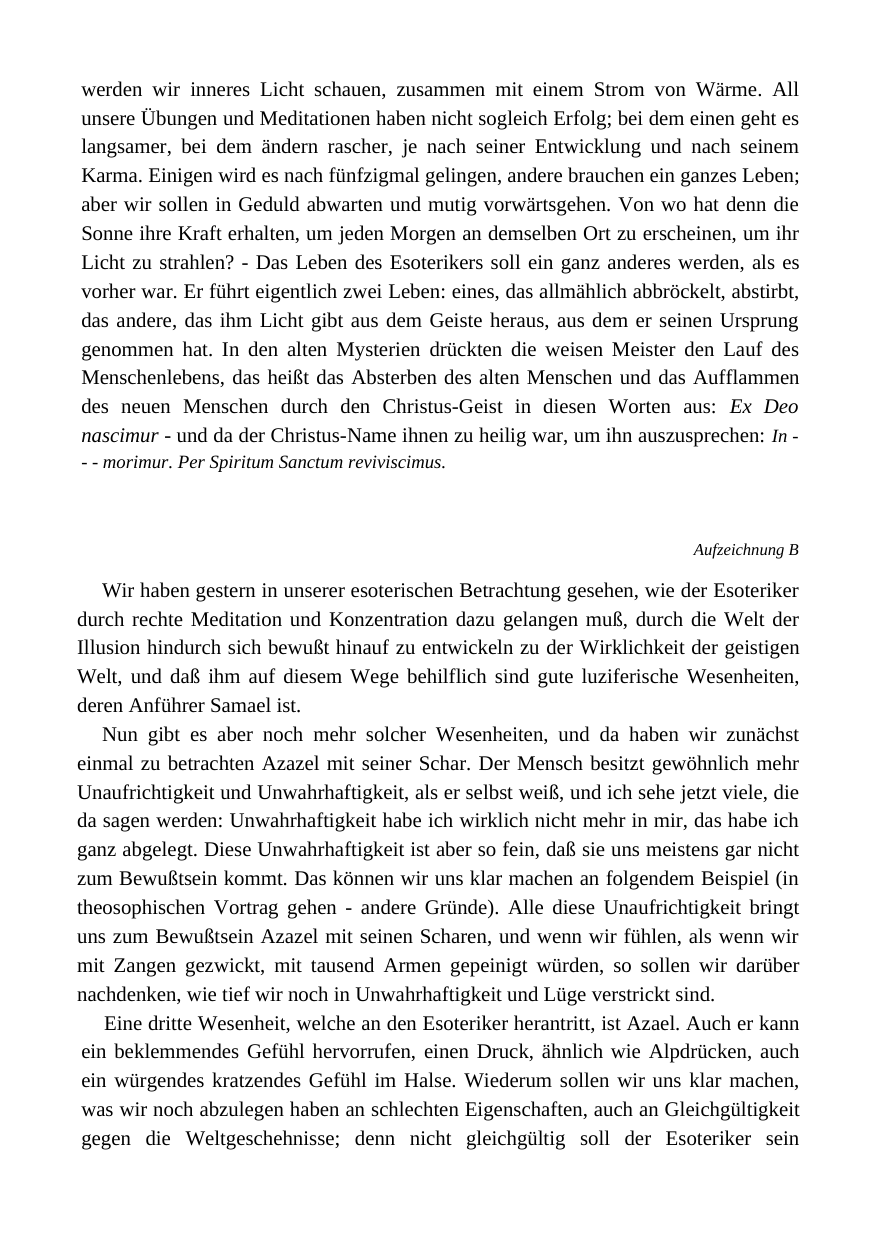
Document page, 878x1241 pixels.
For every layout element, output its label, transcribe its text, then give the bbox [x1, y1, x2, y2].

text Wir haben gestern in unserer esoterischen Betrachtung gesehen, wie der Esoteriker durch rechte Meditation und Konzentration dazu gelangen muß, durch die Welt der Illusion hindurch sich bewußt hinauf zu entwickeln zu der Wirklichkeit der geistigen Welt, und daß ihm auf diesem Wege behilflich sind gute luziferische Wesenheiten, deren Anführer Samael ist. [77, 578, 800, 717]
text Eine dritte Wesenheit, welche an den Esoteriker herantritt, ist Azael. Auch er kann ein beklemmendes Gefühl hervorrufen, einen Druck, ähnlich wie Alpdrücken, auch ein würgendes kratzendes Gefühl im Halse. Wiederum sollen wir uns klar machen, was wir noch abzulegen haben an schlechten Eigenschaften, auch an Gleichgültigkeit gegen die Weltgeschehnisse; denn nicht gleichgültig soll der Esoteriker sein [81, 1010, 800, 1150]
text werden wir inneres Licht schauen, zusammen mit einem Strom von Wärme. All unsere Übungen und Meditationen haben nicht sogleich Erfolg; bei dem einen geht es langsamer, bei dem ändern rascher, je nach seiner Entwicklung und nach seinem Karma. Einigen wird es nach fünfzigmal gelingen, andere brauchen ein ganzes Leben; aber wir sollen in Geduld abwarten und mutig vorwärtsgehen. Von wo hat denn die Sonne ihre Kraft erhalten, um jeden Morgen an demselben Ort zu erscheinen, um ihr Licht zu strahlen? - Das Leben des Esoterikers soll ein ganz anderes werden, als es vorher war. Er führt eigentlich zwei Leben: eines, das allmählich abbröckelt, abstirbt, das andere, das ihm Licht gibt aus dem Geiste heraus, aus dem er seinen Ursprung genommen hat. In den alten Mysterien drückten die weisen Meister den Lauf des Menschenlebens, das heißt das Absterben des alten Menschen und das Aufflammen des neuen Menschen durch den Christus-Geist in diesen Worten aus: Ex Deo nascimur - und da der Christus-Name ihnen zu heilig war, um ihn auszusprechen: In - - - morimur. Per Spiritum Sanctum reviviscimus. [81, 77, 800, 473]
text Nun gibt es aber noch mehr solcher Wesenheiten, und da haben wir zunächst einmal zu betrachten Azazel mit seiner Schar. Der Mensch besitzt gewöhnlich mehr Unaufrichtigkeit und Unwahrhaftigkeit, als er selbst weiß, und ich sehe jetzt viele, die da sagen werden: Unwahrhaftigkeit habe ich wirklich nicht mehr in mir, das habe ich ganz abgelegt. Diese Unwahrhaftigkeit ist aber so fein, daß sie uns meistens gar nicht zum Bewußtsein kommt. Das können wir uns klar machen an folgendem Beispiel (in theosophischen Vortrag gehen - andere Gründe). Alle diese Unaufrichtigkeit bringt uns zum Bewußtsein Azazel mit seinen Scharen, und wenn wir fühlen, als wenn wir mit Zangen gezwickt, mit tausend Armen gepeinigt würden, so sollen wir darüber nachdenken, wie tief wir noch in Unwahrhaftigkeit und Lüge verstrickt sind. [77, 722, 800, 1006]
text Aufzeichnung B [77, 540, 800, 559]
